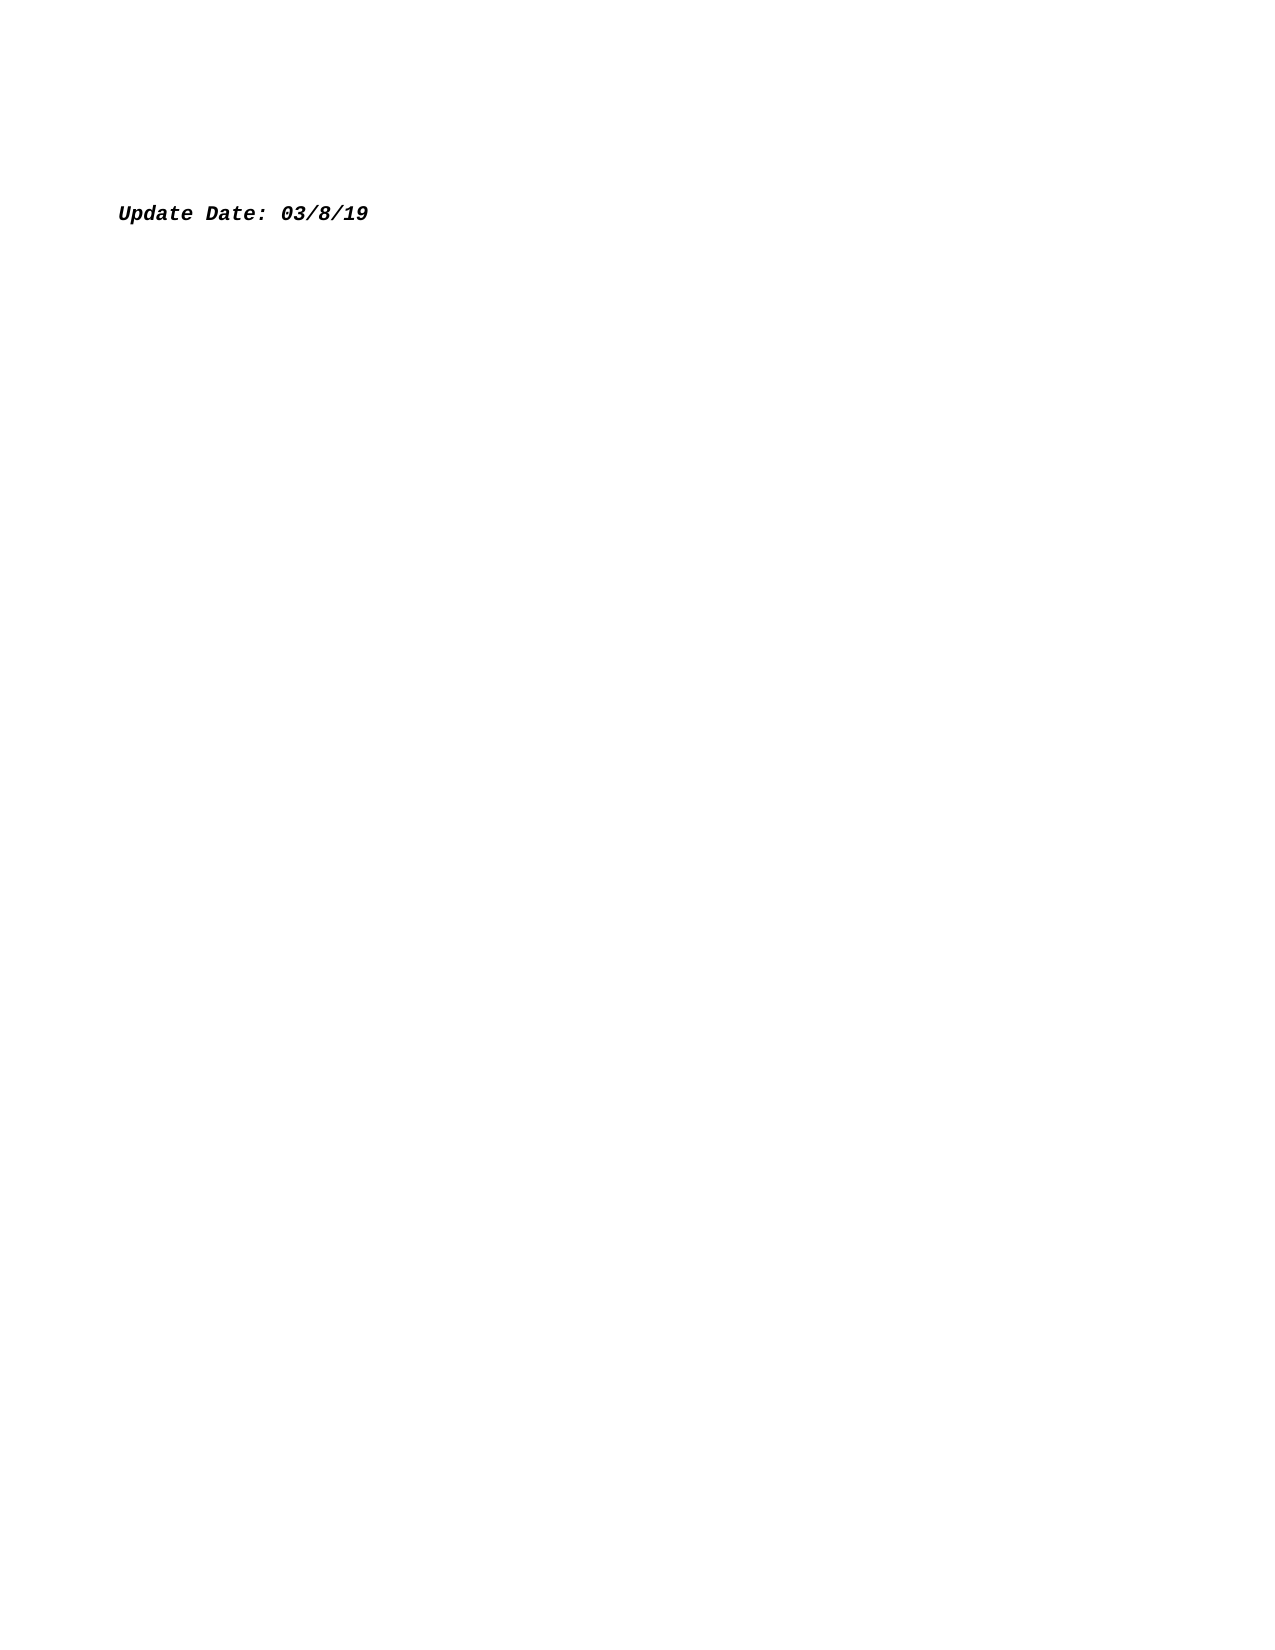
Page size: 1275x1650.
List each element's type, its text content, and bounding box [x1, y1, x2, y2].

text Update Date: 03/8/19 [118, 203, 1157, 227]
